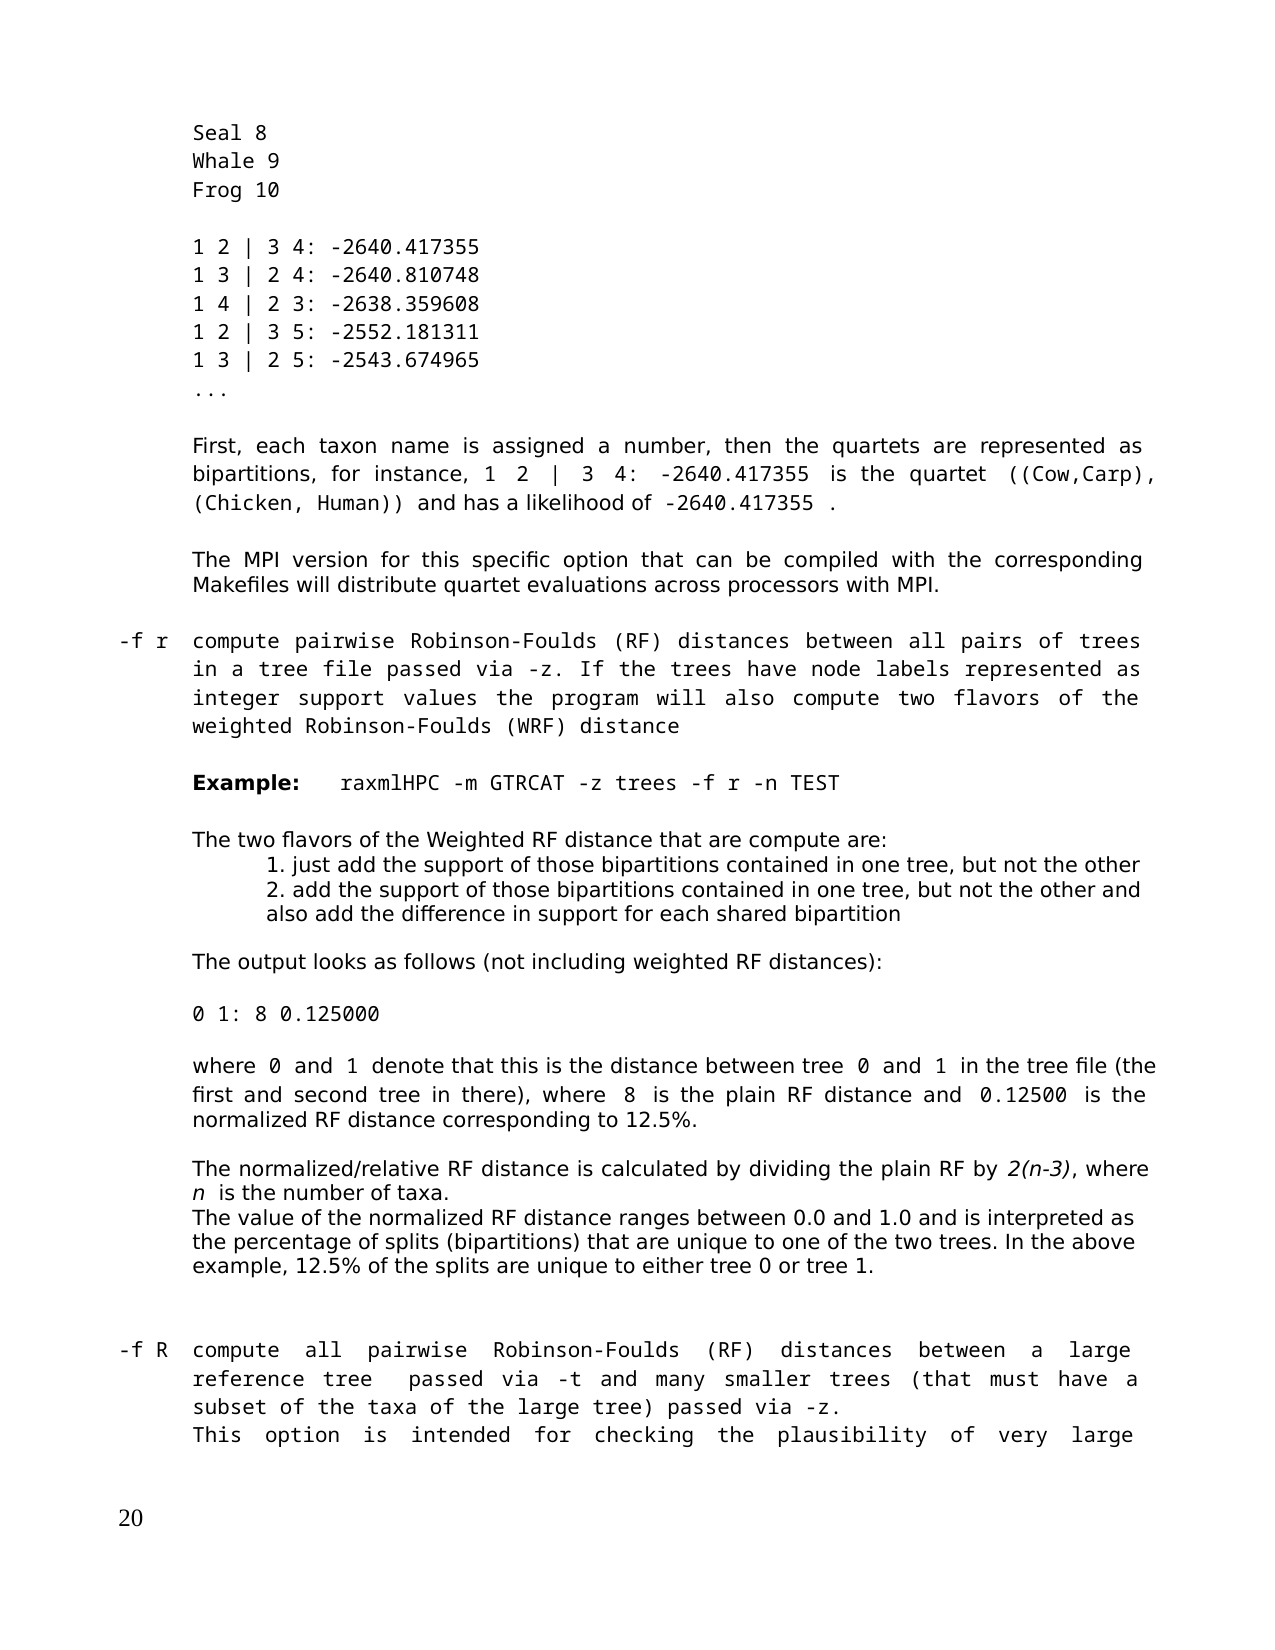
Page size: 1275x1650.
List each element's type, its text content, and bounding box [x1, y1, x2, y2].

text Whale 9 [118, 147, 1157, 175]
text ... [118, 374, 1157, 402]
text 1 2 | 3 4: -2640.417355 [118, 232, 1157, 260]
text -f R compute all pairwise Robinson-Foulds (RF) distances between a large reference tree passed via -t and many smaller trees (that must have a subset of the taxa of the large tree) passed via -z. [118, 1335, 1157, 1421]
text The output looks as follows (not including weighted RF distances): [118, 950, 1157, 975]
text The MPI version for this specific option that can be compiled with the corresponding Makefiles will distribute quartet evaluations across processors with MPI. [118, 545, 1157, 597]
text This option is intended for checking the plausibility of very large [118, 1421, 1157, 1449]
text 1 4 | 2 3: -2638.359608 [118, 289, 1157, 317]
text -f r compute pairwise Robinson-Foulds (RF) distances between all pairs of trees in a tree file passed via -z. If the trees have node labels represented as integer support values the program will also compute two flavors of the weighted Robinson-Foulds (WRF) distance [118, 626, 1157, 739]
text The value of the normalized RF distance ranges between 0.0 and 1.0 and is interpreted as the percentage of splits (bipartitions) that are unique to one of the two trees. In the above [118, 1206, 1157, 1254]
text 1 3 | 2 5: -2543.674965 [118, 346, 1157, 374]
text 1. just add the support of those bipartitions contained in one tree, but not the other [118, 853, 1157, 878]
text 0 1: 8 0.125000 [118, 999, 1157, 1027]
text 1 2 | 3 5: -2552.181311 [118, 317, 1157, 346]
text First, each taxon name is assigned a number, then the quartets are represented as bipartitions, for instance, 1 2 | 3 4: -2640.417355 is the quartet ((Cow,Carp), (Chicken, Human)) and has a likelihood of -2640.417355 . [118, 431, 1157, 516]
text example, 12.5% of the splits are unique to either tree 0 or tree 1. [118, 1254, 1157, 1278]
text 1 3 | 2 4: -2640.810748 [118, 260, 1157, 289]
text Frog 10 [118, 175, 1157, 203]
text The normalized/relative RF distance is calculated by dividing the plain RF by 2(n-3), where n is the number of taxa. [118, 1157, 1157, 1206]
text The two flavors of the Weighted RF distance that are compute are: [118, 825, 1157, 853]
text Seal 8 [118, 118, 1157, 147]
text where 0 and 1 denote that this is the distance between tree 0 and 1 in the tree file (the first and second tree in there), where 8 is the plain RF distance and 0.12500 is the normalized RF distance corresponding to 12.5%. [118, 1052, 1157, 1133]
text Example: raxmlHPC -m GTRCAT -z trees -f r -n TEST [118, 768, 1157, 796]
text 2. add the support of those bipartitions contained in one tree, but not the other and also add the difference in support for each shared bipartition [118, 878, 1157, 926]
